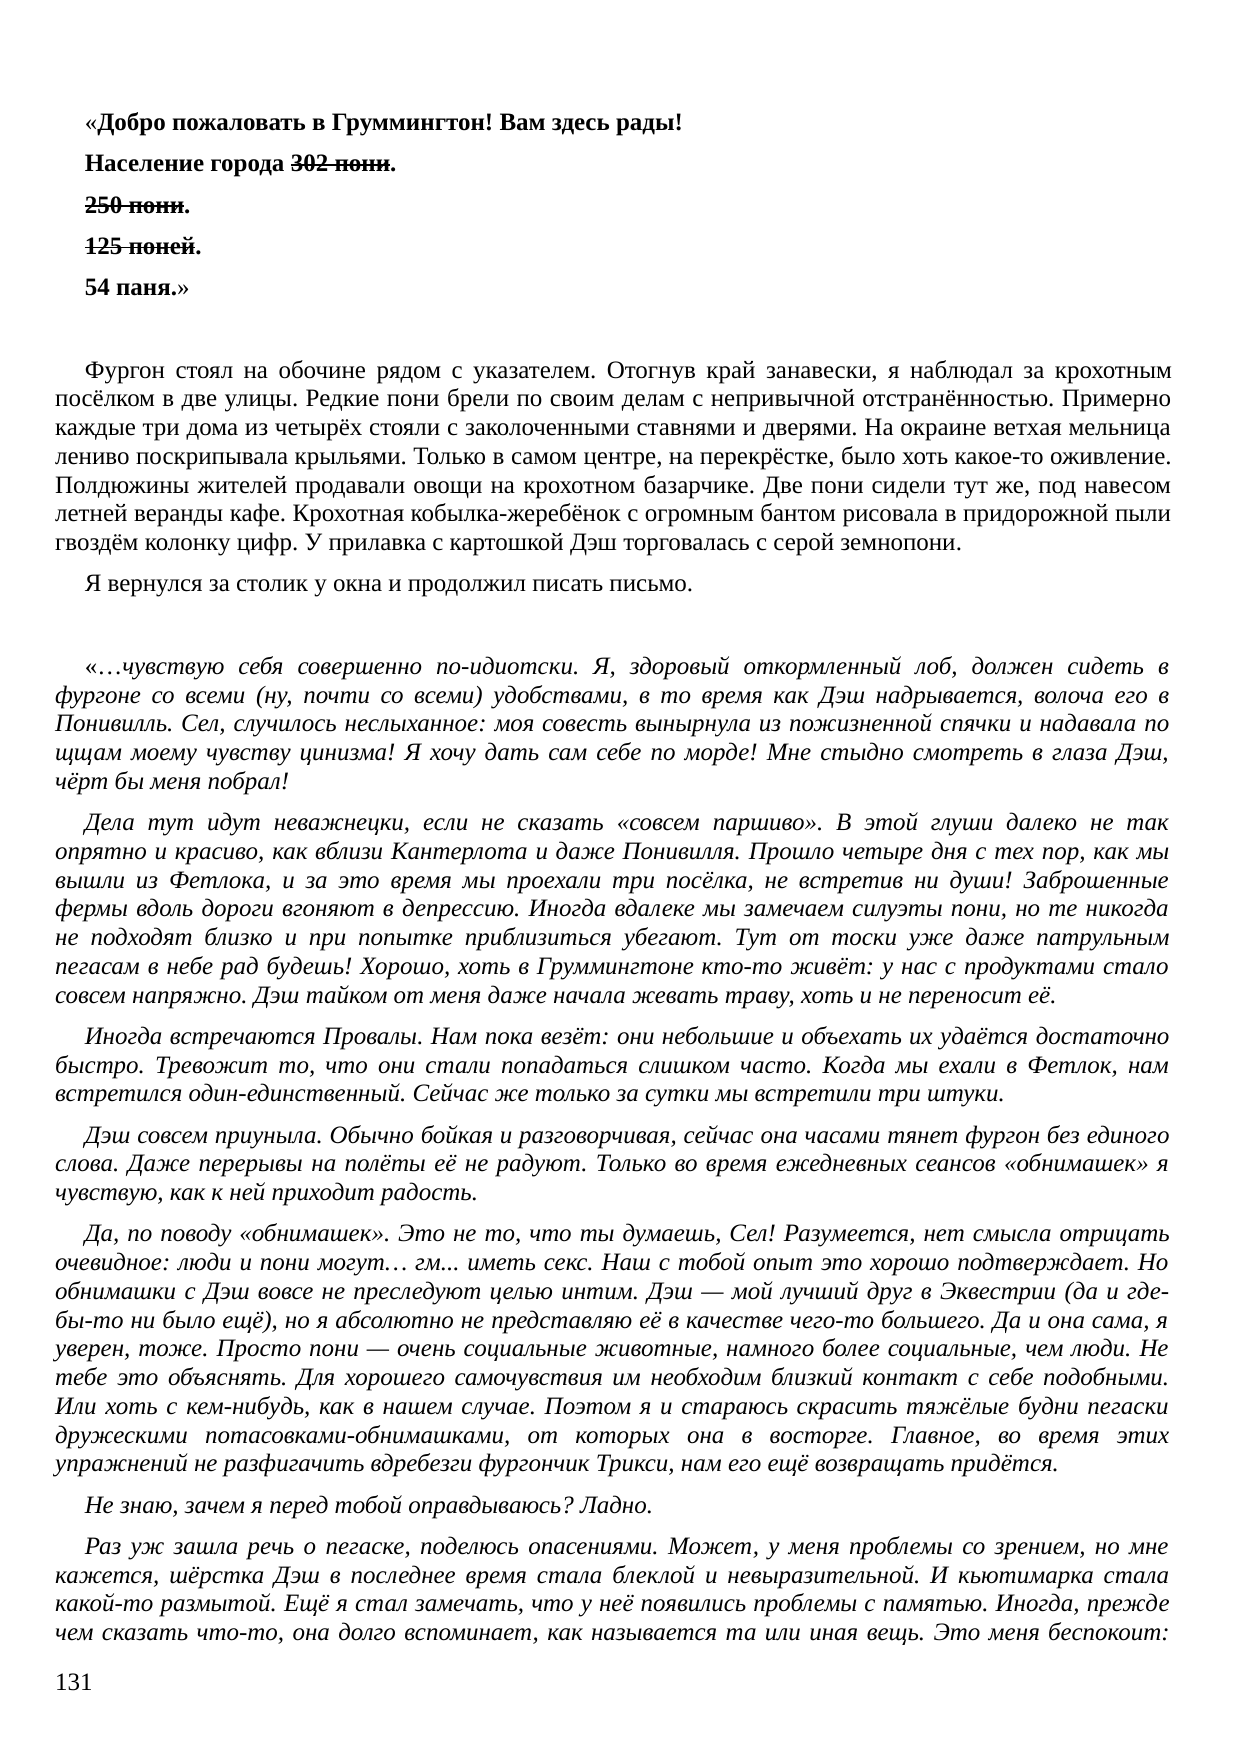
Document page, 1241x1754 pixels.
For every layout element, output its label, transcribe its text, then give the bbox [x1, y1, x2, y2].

text Фургон стоял на обочине рядом с указателем. Отогнув край занавески, я наблюдал за крохотным посёлком в две улицы. Редкие пони брели по своим делам с непривычной отстранённостью. Примерно каждые три дома из четырёх стояли с заколоченными ставнями и дверями. На окраине ветхая мельница лениво поскрипывала крыльями. Только в самом центре, на перекрёстке, было хоть какое-то оживление. Полдюжины жителей продавали овощи на крохотном базарчике. Две пони сидели тут же, под навесом летней веранды кафе. Крохотная кобылка-жеребёнок с огромным бантом рисовала в придорожной пыли гвоздём колонку цифр. У прилавка с картошкой Дэш торговалась с серой земнопони. [55, 355, 1173, 556]
text Я вернулся за столик у окна и продолжил писать письмо. [55, 568, 1173, 597]
text Иногда встречаются Провалы. Нам пока везёт: они небольшие и объехать их удаётся достаточно быстро. Тревожит то, что они стали попадаться слишком часто. Когда мы ехали в Фетлок, нам встретился один-единственный. Сейчас же только за сутки мы встретили три штуки. [55, 1021, 1173, 1107]
text Да, по поводу «обнимашек». Это не то, что ты думаешь, Сел! Разумеется, нет смысла отрицать очевидное: люди и пони могут… гм... иметь секс. Наш с тобой опыт это хорошо подтверждает. Но обнимашки с Дэш вовсе не преследуют целью интим. Дэш — мой лучший друг в Эквестрии (да и где-бы-то ни было ещё), но я абсолютно не представляю её в качестве чего-то большего. Да и она сама, я уверен, тоже. Просто пони — очень социальные животные, намного более социальные, чем люди. Не тебе это объяснять. Для хорошего самочувствия им необходим близкий контакт с себе подобными. Или хоть с кем-нибудь, как в нашем случае. Поэтом я и стараюсь скрасить тяжёлые будни пегаски дружескими потасовками-обнимашками, от которых она в восторге. Главное, во время этих упражнений не разфигачить вдребезги фургончик Трикси, нам его ещё возвращать придётся. [55, 1218, 1173, 1477]
text 54 паня.» [55, 272, 1173, 301]
text Дэш совсем приуныла. Обычно бойкая и разговорчивая, сейчас она часами тянет фургон без единого слова. Даже перерывы на полёты её не радуют. Только во время ежедневных сеансов «обнимашек» я чувствую, как к ней приходит радость. [55, 1120, 1173, 1206]
text 250 пони. [55, 190, 1173, 218]
text Раз уж зашла речь о пегаске, поделюсь опасениями. Может, у меня проблемы со зрением, но мне кажется, шёрстка Дэш в последнее время стала блеклой и невыразительной. И кьютимарка стала какой-то размытой. Ещё я стал замечать, что у неё появились проблемы с памятью. Иногда, прежде чем сказать что-то, она долго вспоминает, как называется та или иная вещь. Это меня беспокоит: [55, 1531, 1173, 1646]
text «Добро пожаловать в Груммингтон! Вам здесь рады! [55, 107, 1173, 136]
text Не знаю, зачем я перед тобой оправдываюсь? Ладно. [55, 1490, 1173, 1518]
text Дела тут идут неважнецки, если не сказать «совсем паршиво». В этой глуши далеко не так опрятно и красиво, как вблизи Кантерлота и даже Понивилля. Прошло четыре дня с тех пор, как мы вышли из Фетлока, и за это время мы проехали три посёлка, не встретив ни души! Заброшенные фермы вдоль дороги вгоняют в депрессию. Иногда вдалеке мы замечаем силуэты пони, но те никогда не подходят близко и при попытке приблизиться убегают. Тут от тоски уже даже патрульным пегасам в небе рад будешь! Хорошо, хоть в Груммингтоне кто-то живёт: у нас с продуктами стало совсем напряжно. Дэш тайком от меня даже начала жевать траву, хоть и не переносит её. [55, 807, 1173, 1008]
text Население города 302 пони. [55, 148, 1173, 177]
text 125 поней. [55, 231, 1173, 260]
text «…чувствую себя совершенно по-идиотски. Я, здоровый откормленный лоб, должен сидеть в фургоне со всеми (ну, почти со всеми) удобствами, в то время как Дэш надрывается, волоча его в Понивилль. Сел, случилось неслыханное: моя совесть вынырнула из пожизненной спячки и надавала по щщам моему чувству цинизма! Я хочу дать сам себе по морде! Мне стыдно смотреть в глаза Дэш, чёрт бы меня побрал! [55, 651, 1173, 795]
